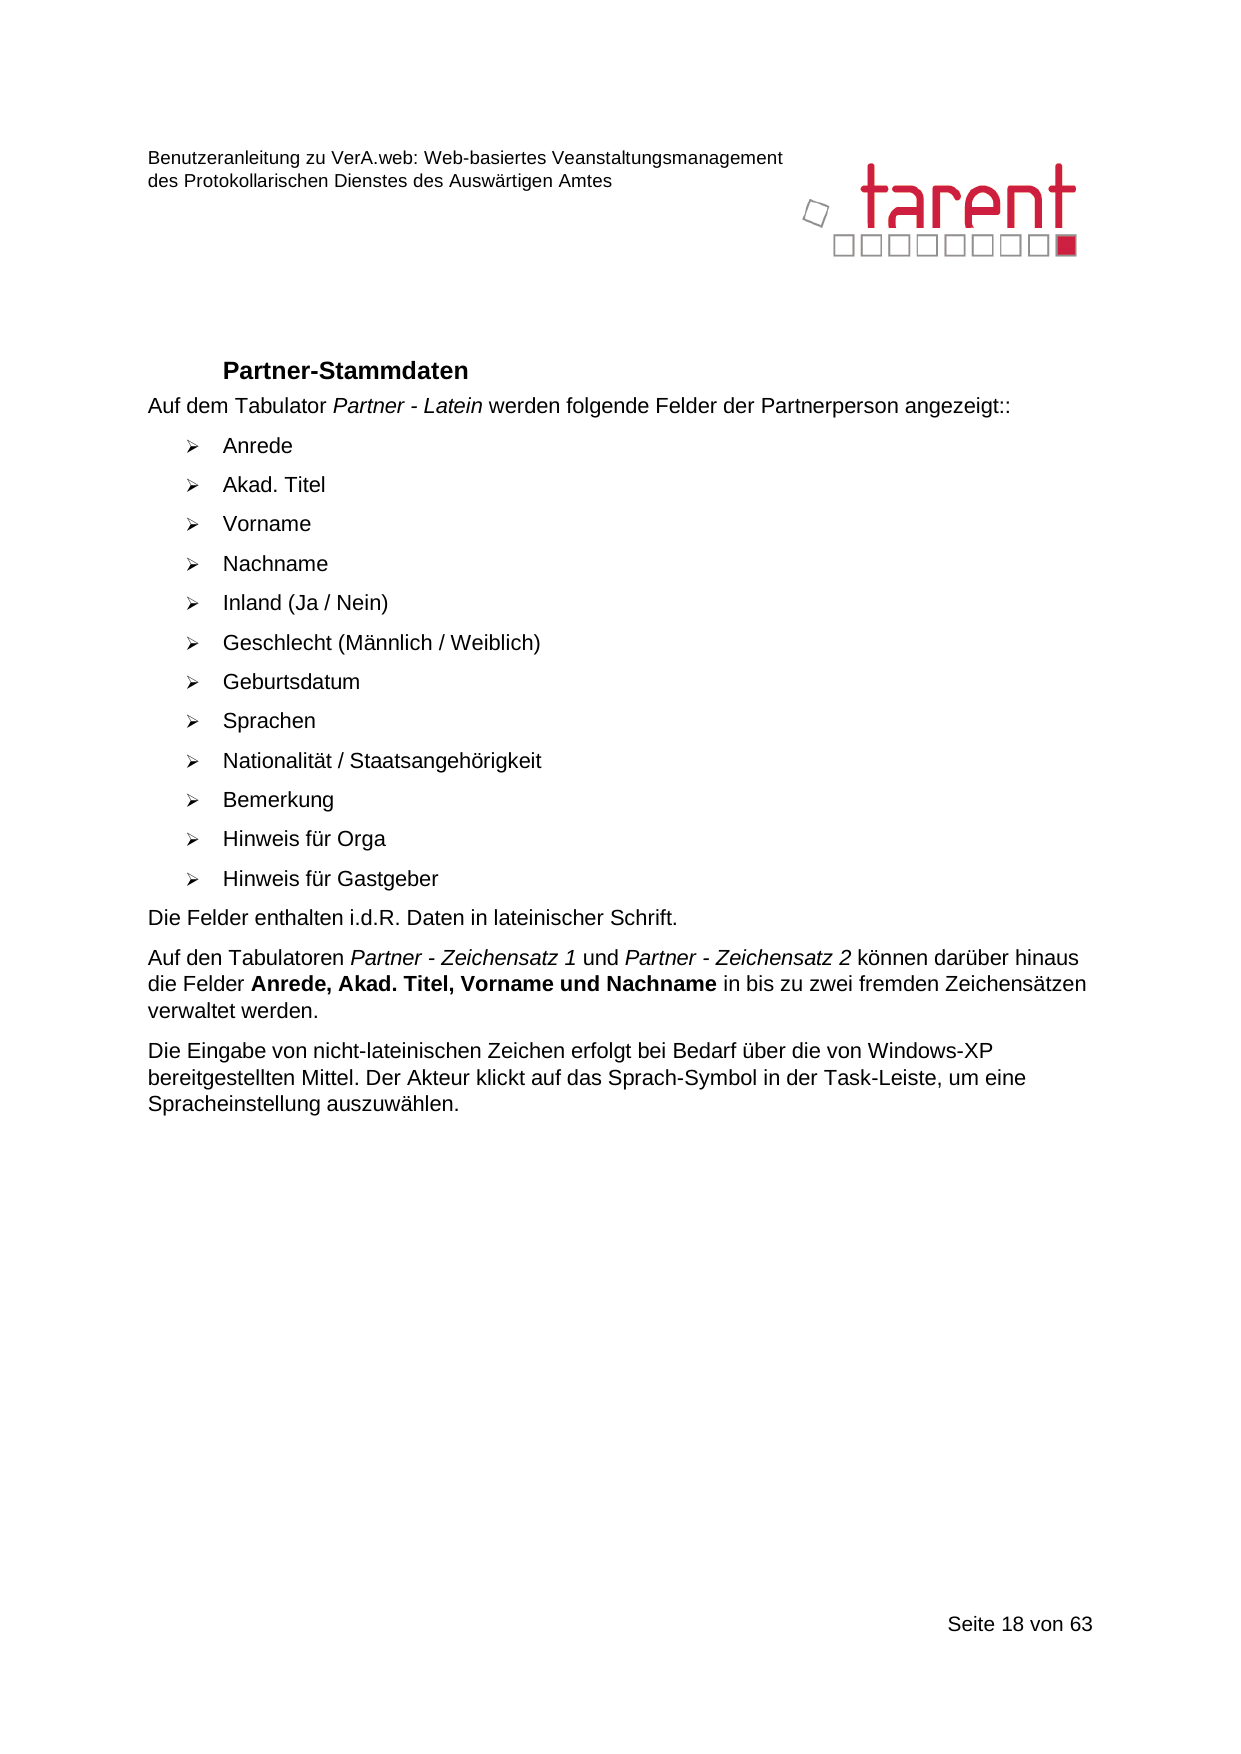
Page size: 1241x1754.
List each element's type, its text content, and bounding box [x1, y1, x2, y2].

list Geschlecht (Männlich / Weiblich) [185, 630, 1092, 654]
list Anrede [185, 433, 1092, 458]
list Vorname [185, 512, 1092, 536]
list Hinweis für Orga [185, 827, 1092, 851]
text Auf den Tabulatoren Partner - Zeichensatz 1 und Partner - Zeichensatz 2 können darüber hinaus die Felder Anrede, Akad. Titel, Vorname und Nachname in bis zu zwei fremden Zeichensätzen verwaltet werden. [148, 945, 1092, 1023]
list Nachname [185, 551, 1092, 576]
list Inland (Ja / Nein) [185, 591, 1092, 615]
text Die Eingabe von nicht-lateinischen Zeichen erfolgt bei Bedarf über die von Windows-XP bereitgestellten Mittel. Der Akteur klickt auf das Sprach-Symbol in der Task-Leiste, um eine Spracheinstellung auszuwählen. [148, 1038, 1092, 1116]
list Nationalität / Staatsangehörigkeit [185, 748, 1092, 773]
list Hinweis für Gastgeber [185, 866, 1092, 891]
picture [790, 151, 1091, 268]
text Auf dem Tabulator Partner - Latein werden folgende Felder der Partnerperson angezeigt:: [148, 394, 1092, 418]
text Die Felder enthalten i.d.R. Daten in lateinischer Schrift. [148, 906, 1092, 930]
list Geburtsdatum [185, 669, 1092, 694]
list Akad. Titel [185, 472, 1092, 497]
subtitle Partner-Stammdaten [148, 357, 1092, 385]
list Bemerkung [185, 787, 1092, 812]
list Sprachen [185, 709, 1092, 733]
